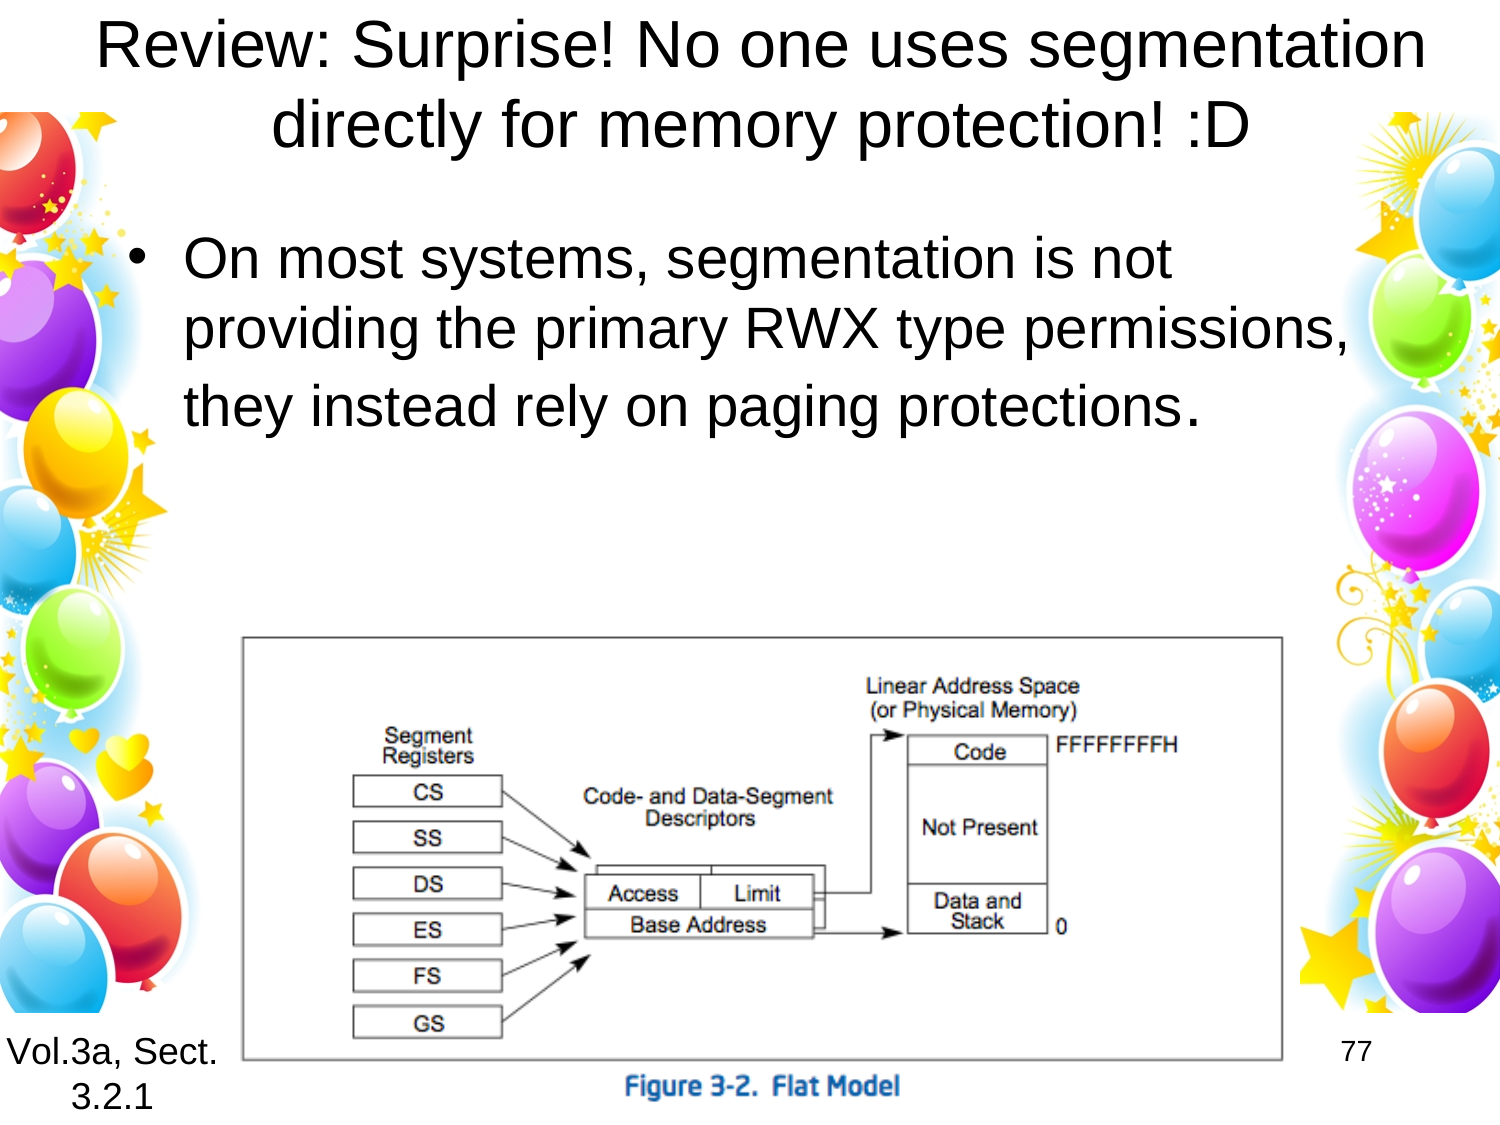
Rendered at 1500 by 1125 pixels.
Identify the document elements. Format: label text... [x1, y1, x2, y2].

picture [0, 112, 226, 1013]
text_box Vol.3a, Sect. 3.2.1 [0, 1019, 238, 1125]
title Review: Surprise! No one uses segmentation directly for memory protection! :D [24, 0, 1500, 175]
list On most systems, segmentation is not providing the primary RWX type permissions, they instead rely on paging protections. [112, 212, 1388, 1000]
text_box [1300, 1025, 1388, 1101]
picture [230, 175, 1500, 1113]
